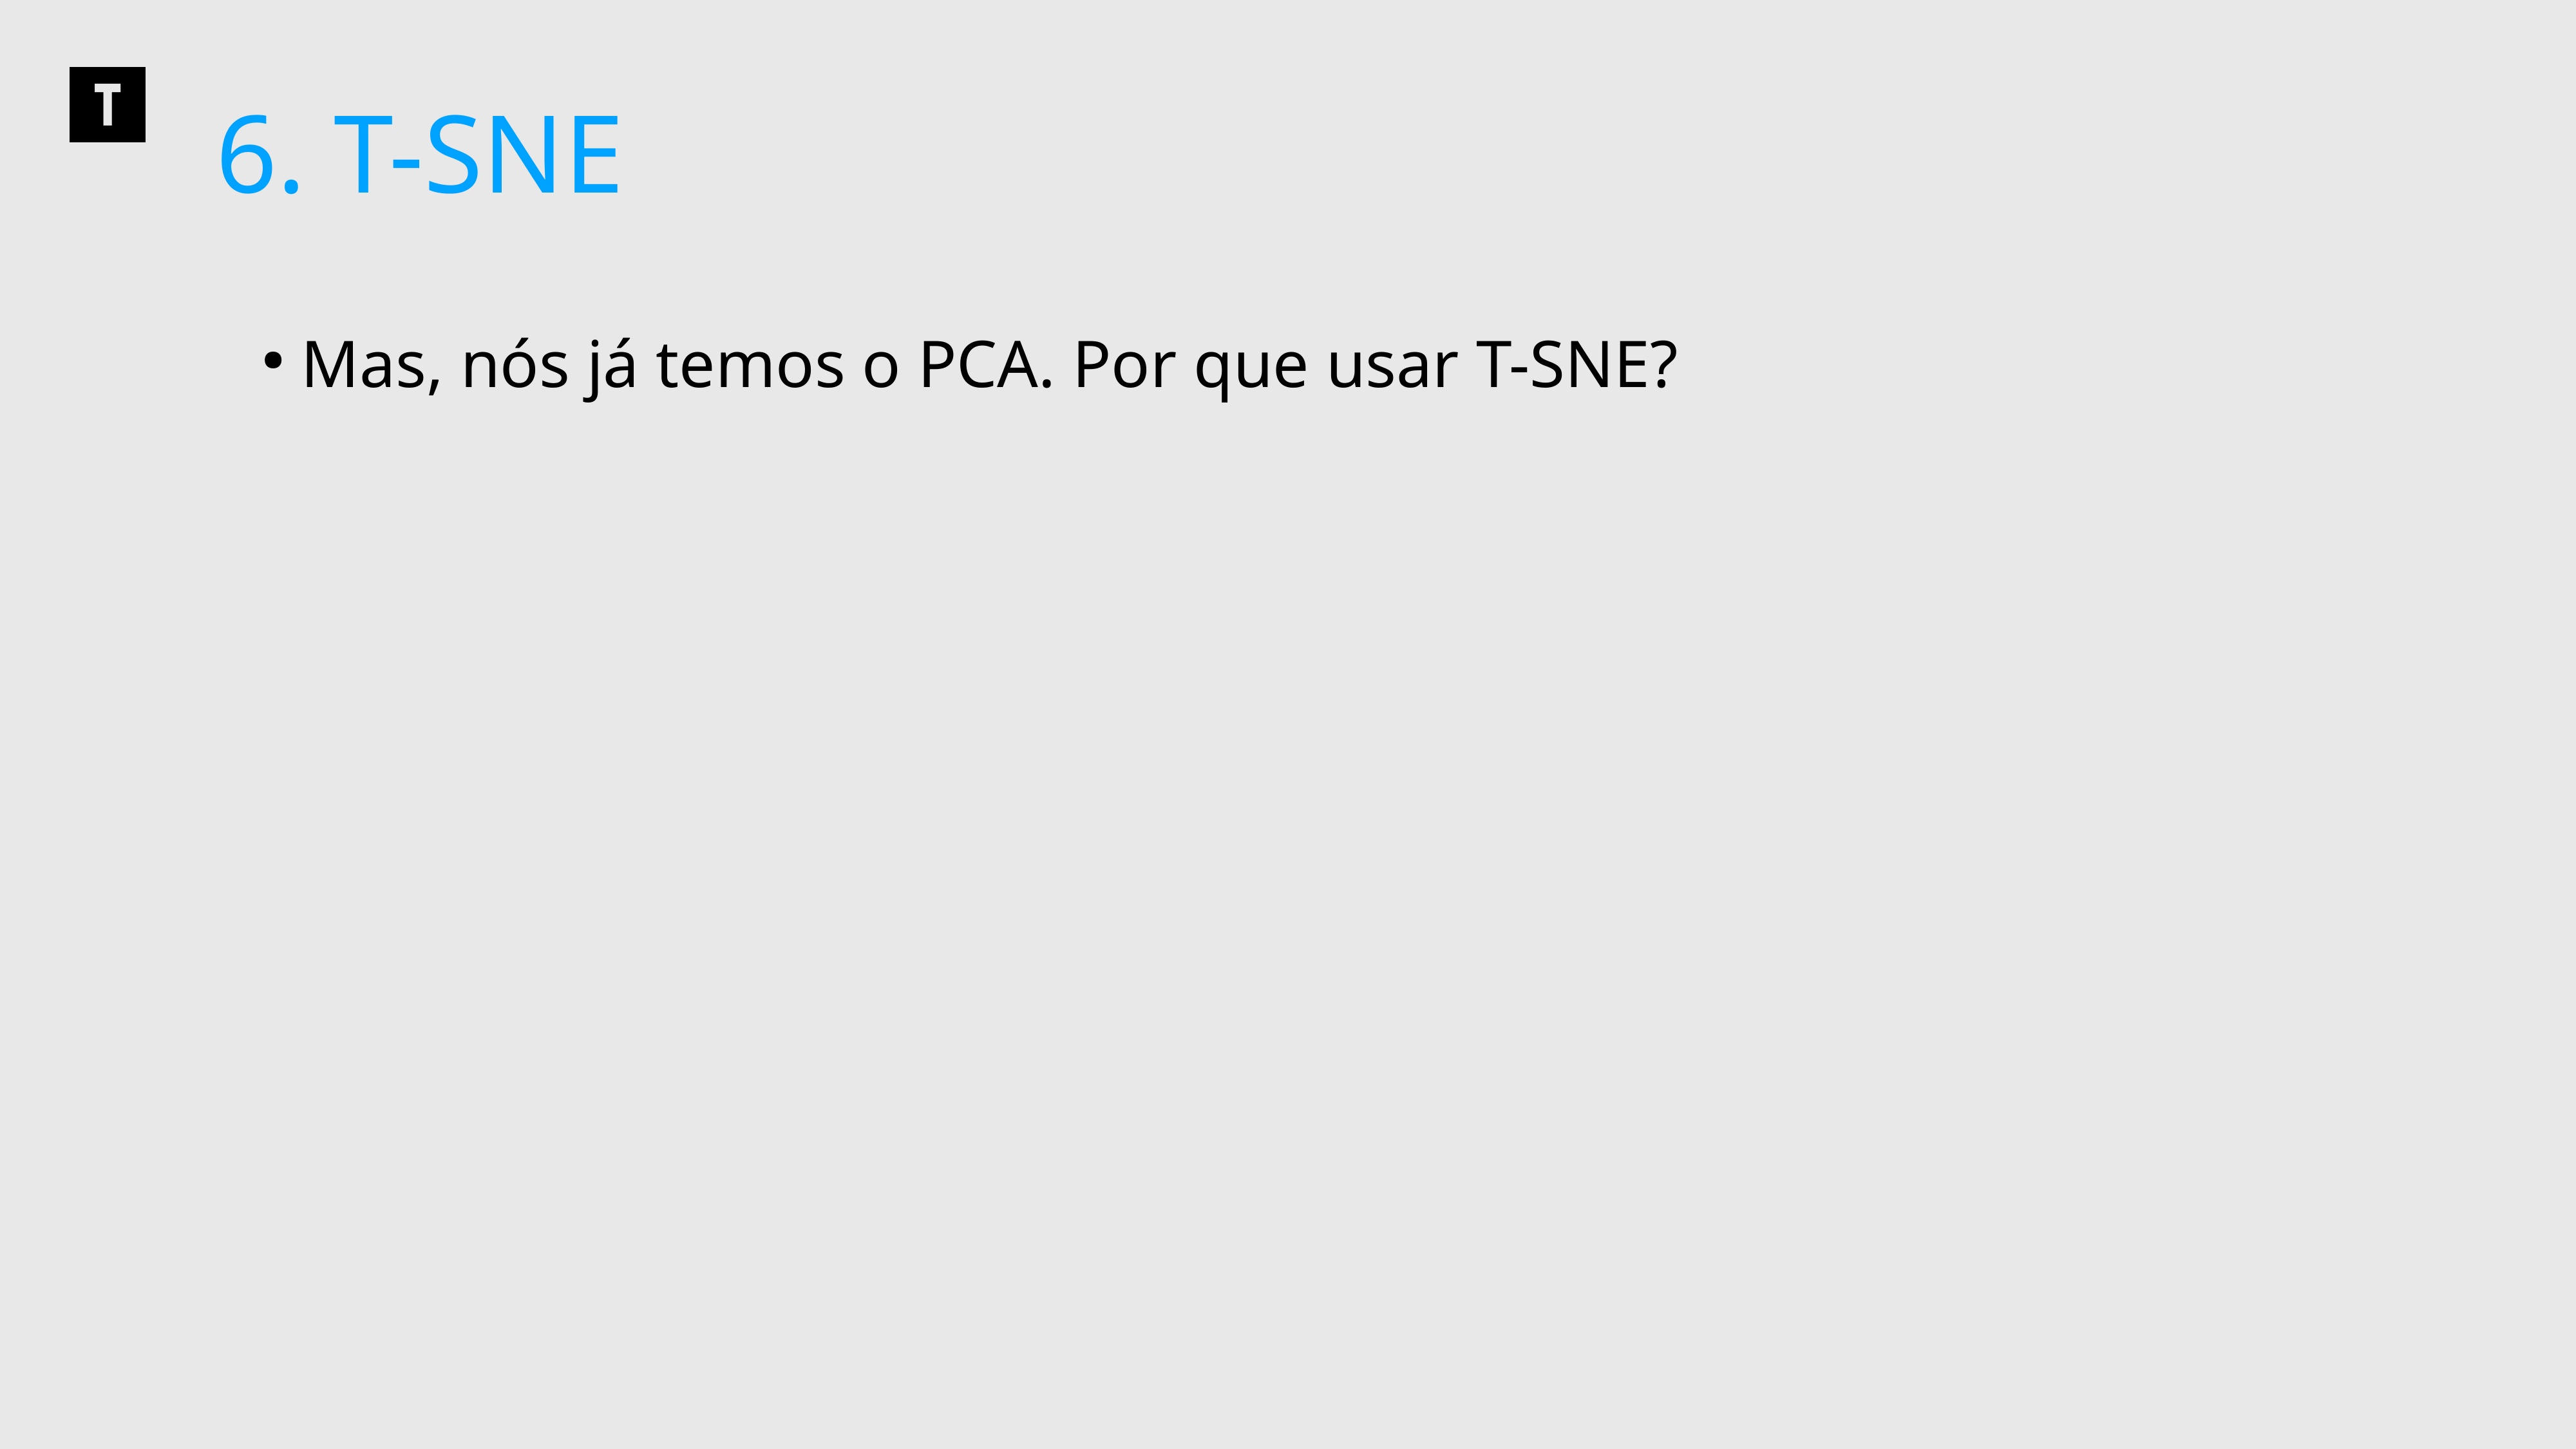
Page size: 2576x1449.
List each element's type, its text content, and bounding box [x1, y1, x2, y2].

picture [70, 67, 146, 142]
text_box 6. T-SNE [211, 80, 2099, 220]
text_box Mas, nós já temos o PCA. Por que usar T-SNE? [211, 279, 2016, 599]
